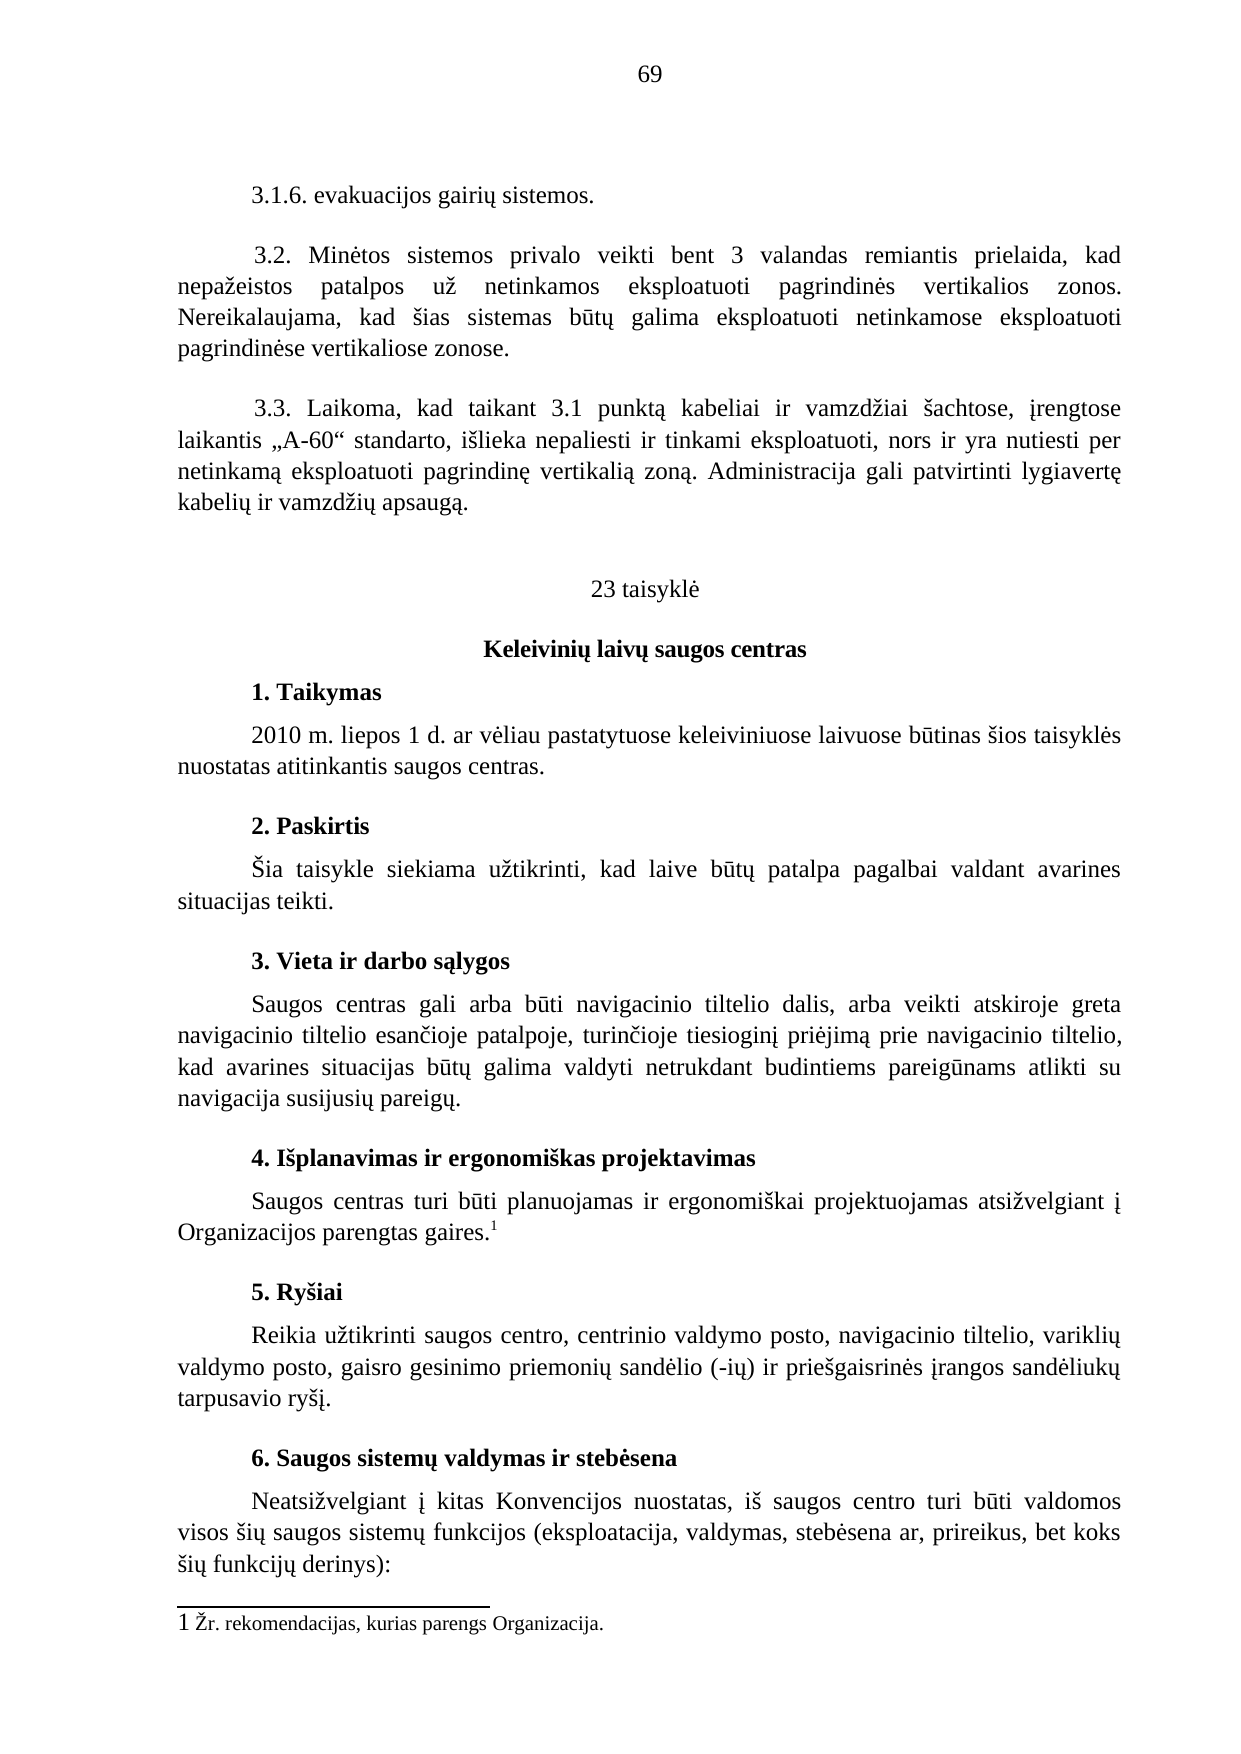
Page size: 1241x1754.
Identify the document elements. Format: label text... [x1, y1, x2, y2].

text Saugos centras turi būti planuojamas ir ergonomiškai projektuojamas atsižvelgiant į Organizacijos parengtas gaires. [177, 1183, 1122, 1246]
text 3.1.6. evakuacijos gairių sistemos. [177, 177, 1122, 208]
text 1. Taikymas [177, 674, 1122, 706]
text 2010 m. liepos 1 d. ar vėliau pastatytuose keleiviniuose laivuose būtinas šios taisyklės nuostatas atitinkantis saugos centras. [177, 718, 1122, 780]
text Neatsižvelgiant į kitas Konvencijos nuostatas, iš saugos centro turi būti valdomos visos šių saugos sistemų funkcijos (eksploatacija, valdymas, stebėsena ar, prireikus, bet koks šių funkcijų derinys): [177, 1484, 1122, 1577]
text 3.3. Laikoma, kad taikant 3.1 punktą kabeliai ir vamzdžiai šachtose, įrengtose laikantis „A-60“ standarto, išlieka nepaliesti ir tinkami eksploatuoti, nors ir yra nutiesti per netinkamą eksploatuoti pagrindinę vertikalią zoną. Administracija gali patvirtinti lygiavertę kabelių ir vamzdžių apsaugą. [177, 391, 1122, 516]
text 6. Saugos sistemų valdymas ir stebėsena [177, 1441, 1122, 1472]
text 23 taisyklė [177, 571, 1119, 602]
text Reikia užtikrinti saugos centro, centrinio valdymo posto, navigacinio tiltelio, variklių valdymo posto, gaisro gesinimo priemonių sandėlio (-ių) ir priešgaisrinės įrangos sandėliukų tarpusavio ryšį. [177, 1318, 1122, 1412]
text Šia taisykle siekiama užtikrinti, kad laive būtų patalpa pagalbai valdant avarines situacijas teikti. [177, 852, 1122, 914]
text 2. Paskirtis [177, 809, 1122, 840]
text 5. Ryšiai [177, 1275, 1122, 1306]
text Saugos centras gali arba būti navigacinio tiltelio dalis, arba veikti atskiroje greta navigacinio tiltelio esančioje patalpoje, turinčioje tiesioginį priėjimą prie navigacinio tiltelio, kad avarines situacijas būtų galima valdyti netrukdant budintiems pareigūnams atlikti su navigacija susijusių pareigų. [177, 987, 1122, 1112]
text 3. Vieta ir darbo sąlygos [177, 943, 1122, 974]
text Žr. rekomendacijas, kurias parengs Organizacija. [177, 1607, 1122, 1635]
text 3.2. Minėtos sistemos privalo veikti bent 3 valandas remiantis prielaida, kad nepažeistos patalpos už netinkamos eksploatuoti pagrindinės vertikalios zonos. Nereikalaujama, kad šias sistemas būtų galima eksploatuoti netinkamose eksploatuoti pagrindinėse vertikaliose zonose. [177, 237, 1122, 362]
text 4. Išplanavimas ir ergonomiškas projektavimas [177, 1140, 1122, 1172]
text Keleivinių laivų saugos centras [177, 631, 1119, 662]
